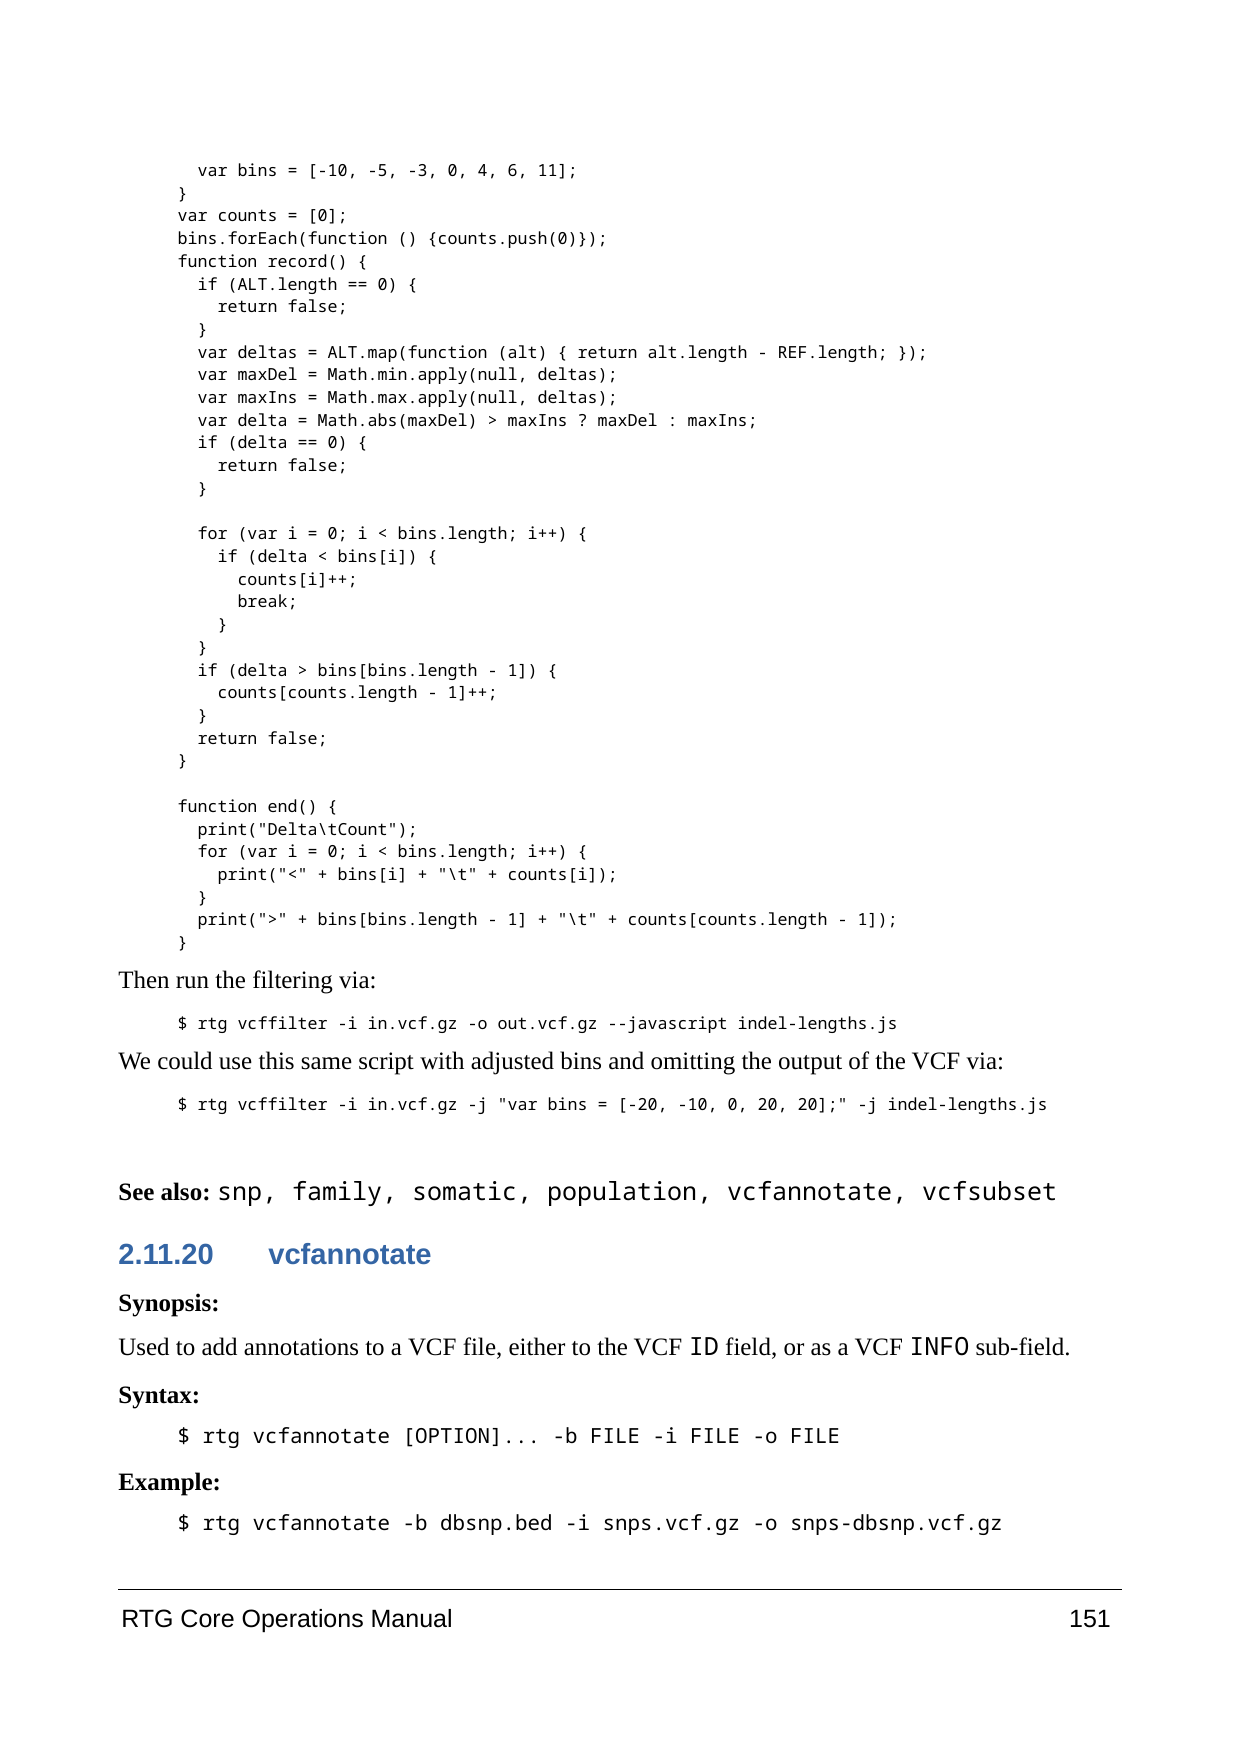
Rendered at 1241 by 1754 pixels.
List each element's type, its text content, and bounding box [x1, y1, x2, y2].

text Used to add annotations to a VCF file, either to the VCF ID field, or as a VCF INFO sub-field. [118, 1329, 1122, 1363]
text var maxIns = Math.max.apply(null, deltas); [177, 386, 1122, 408]
text function record() { [177, 249, 1122, 272]
text Then run the filtering via: [118, 965, 1122, 994]
text } [177, 931, 1122, 953]
text if (delta < bins[i]) { [177, 545, 1122, 567]
text for (var i = 0; i < bins.length; i++) { [177, 840, 1122, 863]
text print(">" + bins[bins.length - 1] + "\t" + counts[counts.length - 1]); [177, 908, 1122, 931]
text See also: snp, family, somatic, population, vcfannotate, vcfsubset [118, 1173, 1122, 1208]
text bins.forEach(function () {counts.push(0)}); [177, 227, 1122, 249]
text } [177, 704, 1122, 726]
text var bins = [-10, -5, -3, 0, 4, 6, 11]; [177, 159, 1122, 181]
subtitle Syntax: [118, 1381, 1122, 1409]
text } [177, 636, 1122, 658]
text } [177, 613, 1122, 636]
text for (var i = 0; i < bins.length; i++) { [177, 522, 1122, 545]
subtitle Example: [118, 1467, 1122, 1496]
text } [177, 181, 1122, 204]
text if (delta > bins[bins.length - 1]) { [177, 658, 1122, 681]
text return false; [177, 454, 1122, 477]
text print("Delta\tCount"); [177, 817, 1122, 840]
text return false; [177, 726, 1122, 749]
text $ rtg vcfannotate [OPTION]... -b FILE -i FILE -o FILE [177, 1421, 1122, 1449]
text } [177, 318, 1122, 340]
text var deltas = ALT.map(function (alt) { return alt.length - REF.length; }); [177, 340, 1122, 363]
text var maxDel = Math.min.apply(null, deltas); [177, 363, 1122, 386]
text } [177, 477, 1122, 499]
text function end() { [177, 794, 1122, 817]
text var counts = [0]; [177, 204, 1122, 227]
text return false; [177, 295, 1122, 318]
text counts[i]++; [177, 567, 1122, 590]
text $ rtg vcffilter -i in.vcf.gz -o out.vcf.gz --javascript indel-lengths.js [177, 1012, 1122, 1034]
text counts[counts.length - 1]++; [177, 681, 1122, 704]
text } [177, 749, 1122, 772]
subtitle Synopsis: [118, 1288, 1122, 1317]
text $ rtg vcfannotate -b dbsnp.bed -i snps.vcf.gz -o snps-dbsnp.vcf.gz [177, 1508, 1122, 1536]
text print("<" + bins[i] + "\t" + counts[i]); [177, 863, 1122, 885]
text $ rtg vcffilter -i in.vcf.gz -j "var bins = [-20, -10, 0, 20, 20];" -j indel-lengths.js [177, 1093, 1122, 1115]
text break; [177, 590, 1122, 613]
text if (delta == 0) { [177, 431, 1122, 454]
text We could use this same script with adjusted bins and omitting the output of the VCF via: [118, 1046, 1122, 1075]
text var delta = Math.abs(maxDel) > maxIns ? maxDel : maxIns; [177, 408, 1122, 431]
text if (ALT.length == 0) { [177, 272, 1122, 295]
subtitle vcfannotate [118, 1237, 1122, 1271]
text } [177, 885, 1122, 908]
